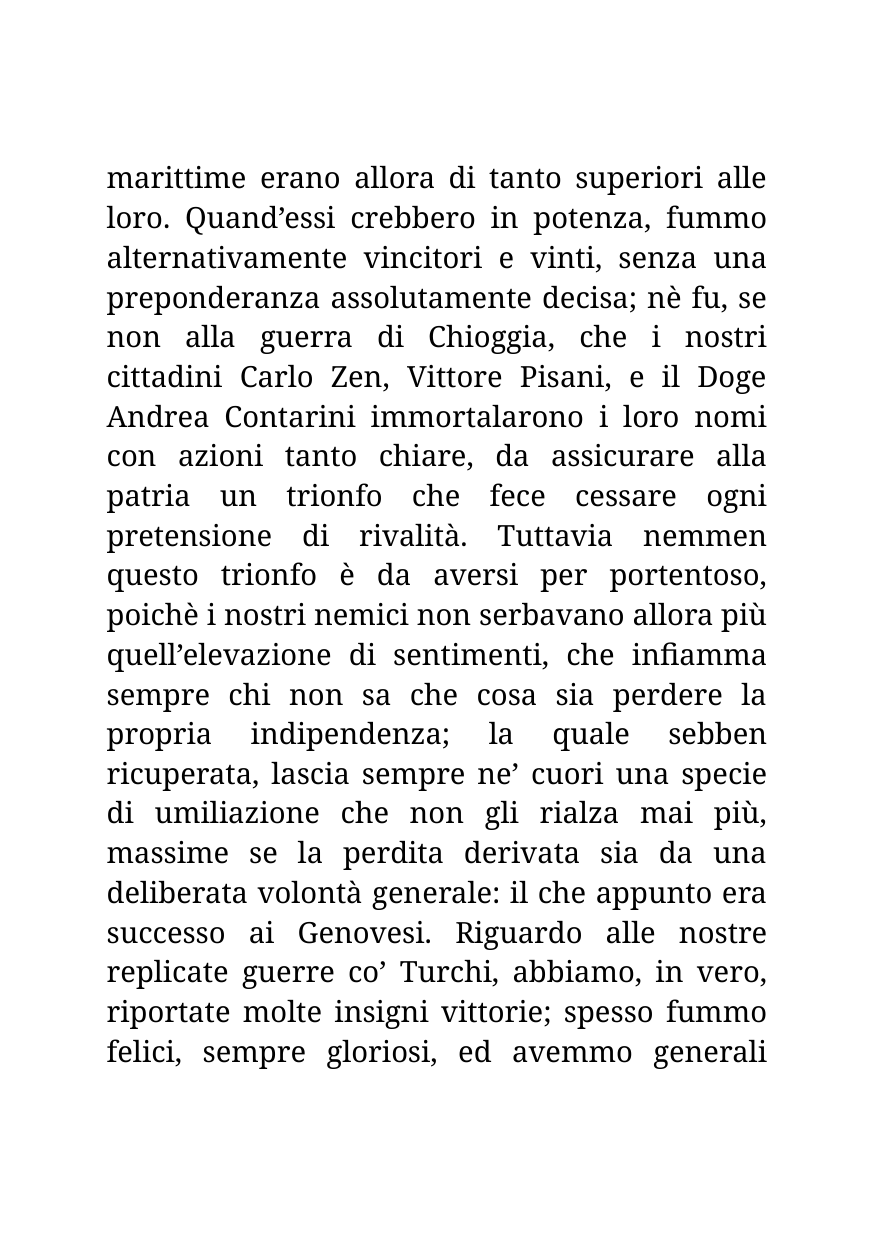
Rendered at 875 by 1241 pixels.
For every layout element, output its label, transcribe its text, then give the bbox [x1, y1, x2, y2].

text marittime erano allora di tanto superiori alle loro. Quand’essi crebbero in potenza, fummo alternativamente vincitori e vinti, senza una preponderanza assolutamente decisa; nè fu, se non alla guerra di Chioggia, che i nostri cittadini Carlo Zen, Vittore Pisani, e il Doge Andrea Contarini immortalarono i loro nomi con azioni tanto chiare, da assicurare alla patria un trionfo che fece cessare ogni pretensione di rivalità. Tuttavia nemmen questo trionfo è da aversi per portentoso, poichè i nostri nemici non serbavano allora più quell’elevazione di sentimenti, che infiamma sempre chi non sa che cosa sia perdere la propria indipendenza; la quale sebben ricuperata, lascia sempre ne’ cuori una specie di umiliazione che non gli rialza mai più, massime se la perdita derivata sia da una deliberata volontà generale: il che appunto era successo ai Genovesi. Riguardo alle nostre replicate guerre co’ Turchi, abbiamo, in vero, riportate molte insigni vittorie; spesso fummo felici, sempre gloriosi, ed avemmo generali [106, 158, 768, 1071]
